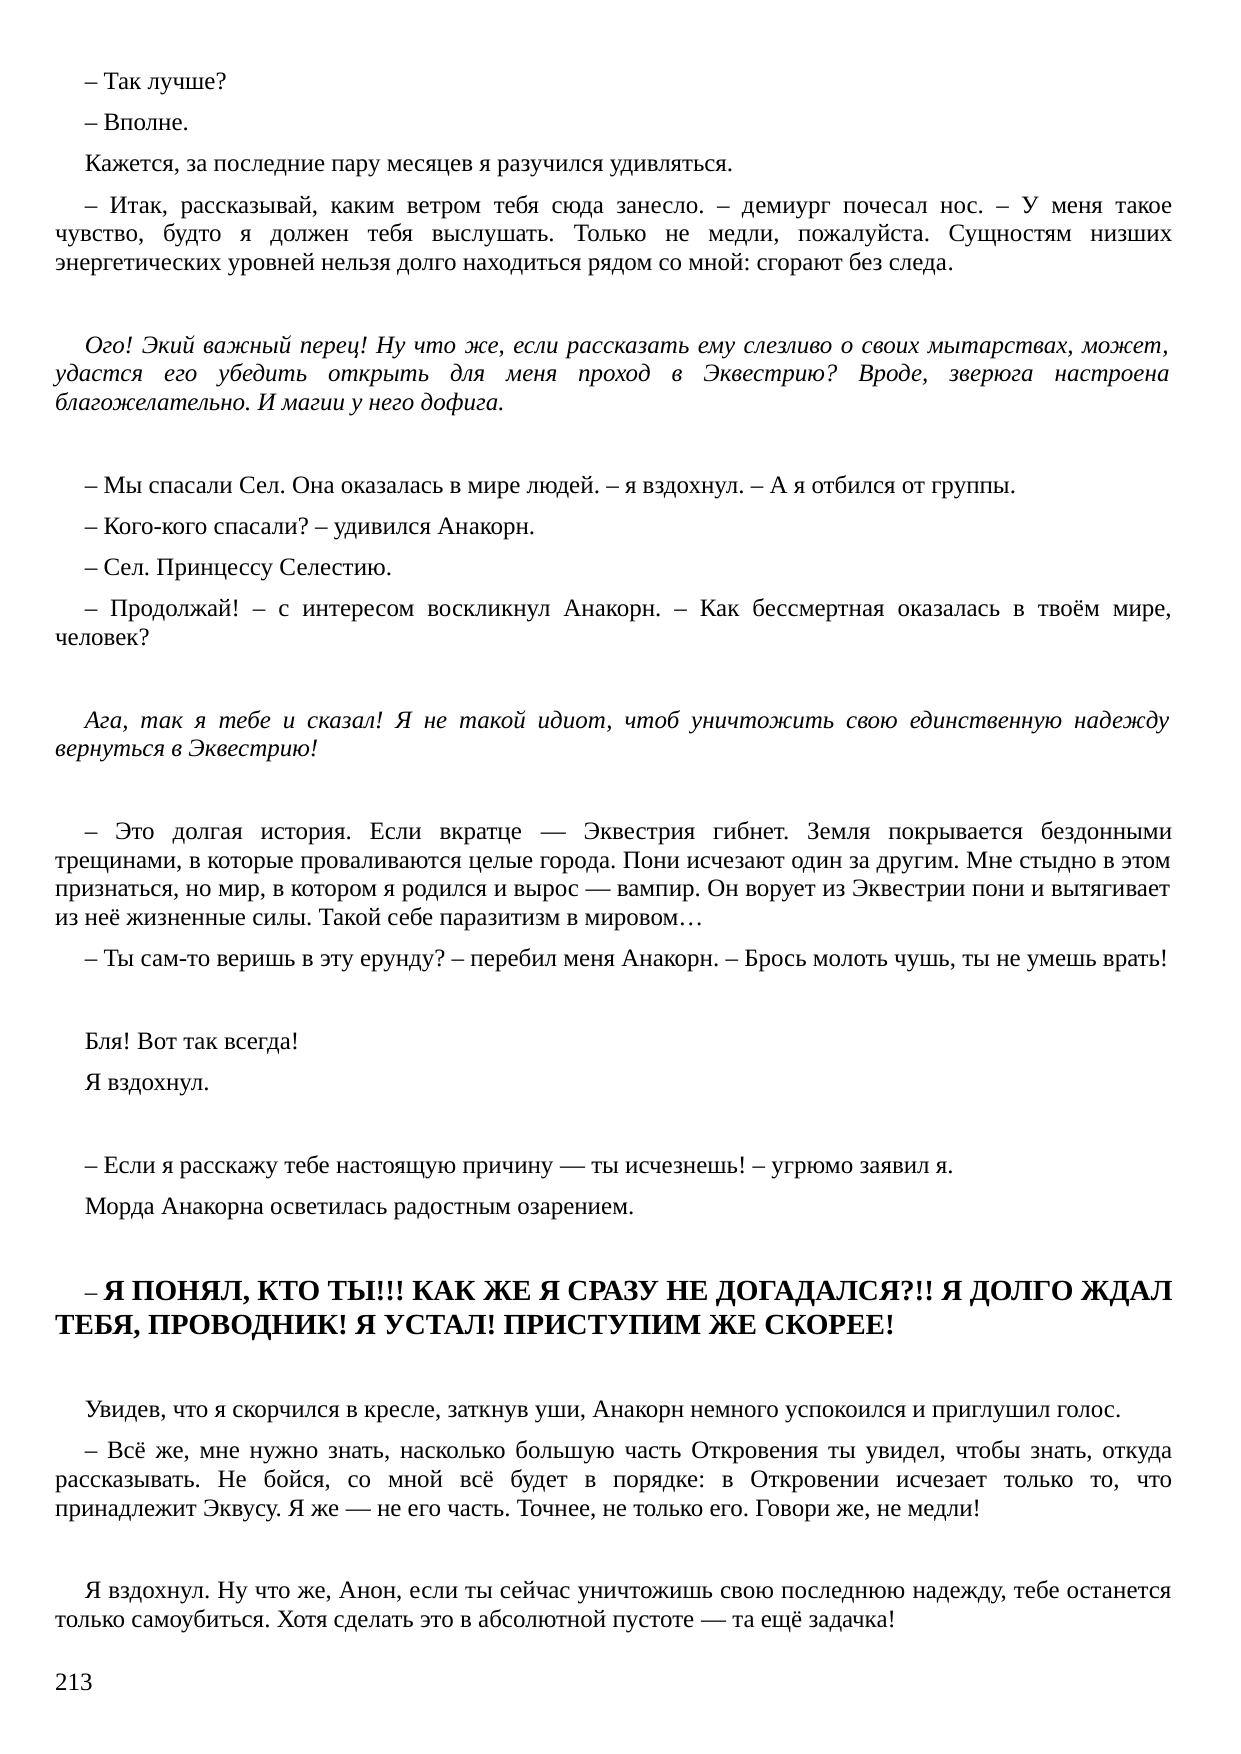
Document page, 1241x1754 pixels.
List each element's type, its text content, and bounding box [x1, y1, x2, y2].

text Я вздохнул. Ну что же, Анон, если ты сейчас уничтожишь свою последнюю надежду, тебе останется только самоубиться. Хотя сделать это в абсолютной пустоте — та ещё задачка! [55, 1576, 1173, 1633]
text Кажется, за последние пару месяцев я разучился удивляться. [55, 148, 1173, 177]
text – Продолжай! – с интересом воскликнул Анакорн. – Как бессмертная оказалась в твоём мире, человек? [55, 593, 1173, 651]
text – Если я расскажу тебе настоящую причину — ты исчезнешь! – угрюмо заявил я. [55, 1150, 1173, 1178]
text – Вполне. [55, 107, 1173, 136]
text – Сел. Принцессу Селестию. [55, 552, 1173, 581]
text Бля! Вот так всегда! [55, 1026, 1173, 1055]
text Морда Анакорна осветилась радостным озарением. [55, 1191, 1173, 1220]
text – Я ПОНЯЛ, КТО ТЫ!!! КАК ЖЕ Я СРАЗУ НЕ ДОГАДАЛСЯ?!! Я ДОЛГО ЖДАЛ ТЕБЯ, ПРОВОДНИК! Я УСТАЛ! ПРИСТУПИМ ЖЕ СКОРЕЕ! [55, 1273, 1173, 1341]
text Увидев, что я скорчился в кресле, заткнув уши, Анакорн немного успокоился и приглушил голос. [55, 1394, 1173, 1423]
text – Ты сам-то веришь в эту ерунду? – перебил меня Анакорн. – Брось молоть чушь, ты не умешь врать! [55, 943, 1173, 972]
text – Так лучше? [55, 66, 1173, 95]
text – Итак, рассказывай, каким ветром тебя сюда занесло. – демиург почесал нос. – У меня такое чувство, будто я должен тебя выслушать. Только не медли, пожалуйста. Сущностям низших энергетических уровней нельзя долго находиться рядом со мной: сгорают без следа. [55, 190, 1173, 276]
text – Всё же, мне нужно знать, насколько большую часть Откровения ты увидел, чтобы знать, откуда рассказывать. Не бойся, со мной всё будет в порядке: в Откровении исчезает только то, что принадлежит Эквусу. Я же — не его часть. Точнее, не только его. Говори же, не медли! [55, 1436, 1173, 1522]
text – Мы спасали Сел. Она оказалась в мире людей. – я вздохнул. – А я отбился от группы. [55, 470, 1173, 498]
text – Кого-кого спасали? – удивился Анакорн. [55, 511, 1173, 540]
text Ага, так я тебе и сказал! Я не такой идиот, чтоб уничтожить свою единственную надежду вернуться в Эквестрию! [55, 705, 1173, 762]
text Я вздохнул. [55, 1067, 1173, 1096]
text Ого! Экий важный перец! Ну что же, если рассказать ему слезливо о своих мытарствах, может, удастся его убедить открыть для меня проход в Эквестрию? Вроде, зверюга настроена благожелательно. И магии у него дофига. [55, 330, 1173, 416]
text – Это долгая история. Если вкратце — Эквестрия гибнет. Земля покрывается бездонными трещинами, в которые проваливаются целые города. Пони исчезают один за другим. Мне стыдно в этом признаться, но мир, в котором я родился и вырос — вампир. Он ворует из Эквестрии пони и вытягивает из неё жизненные силы. Такой себе паразитизм в мировом… [55, 816, 1173, 931]
